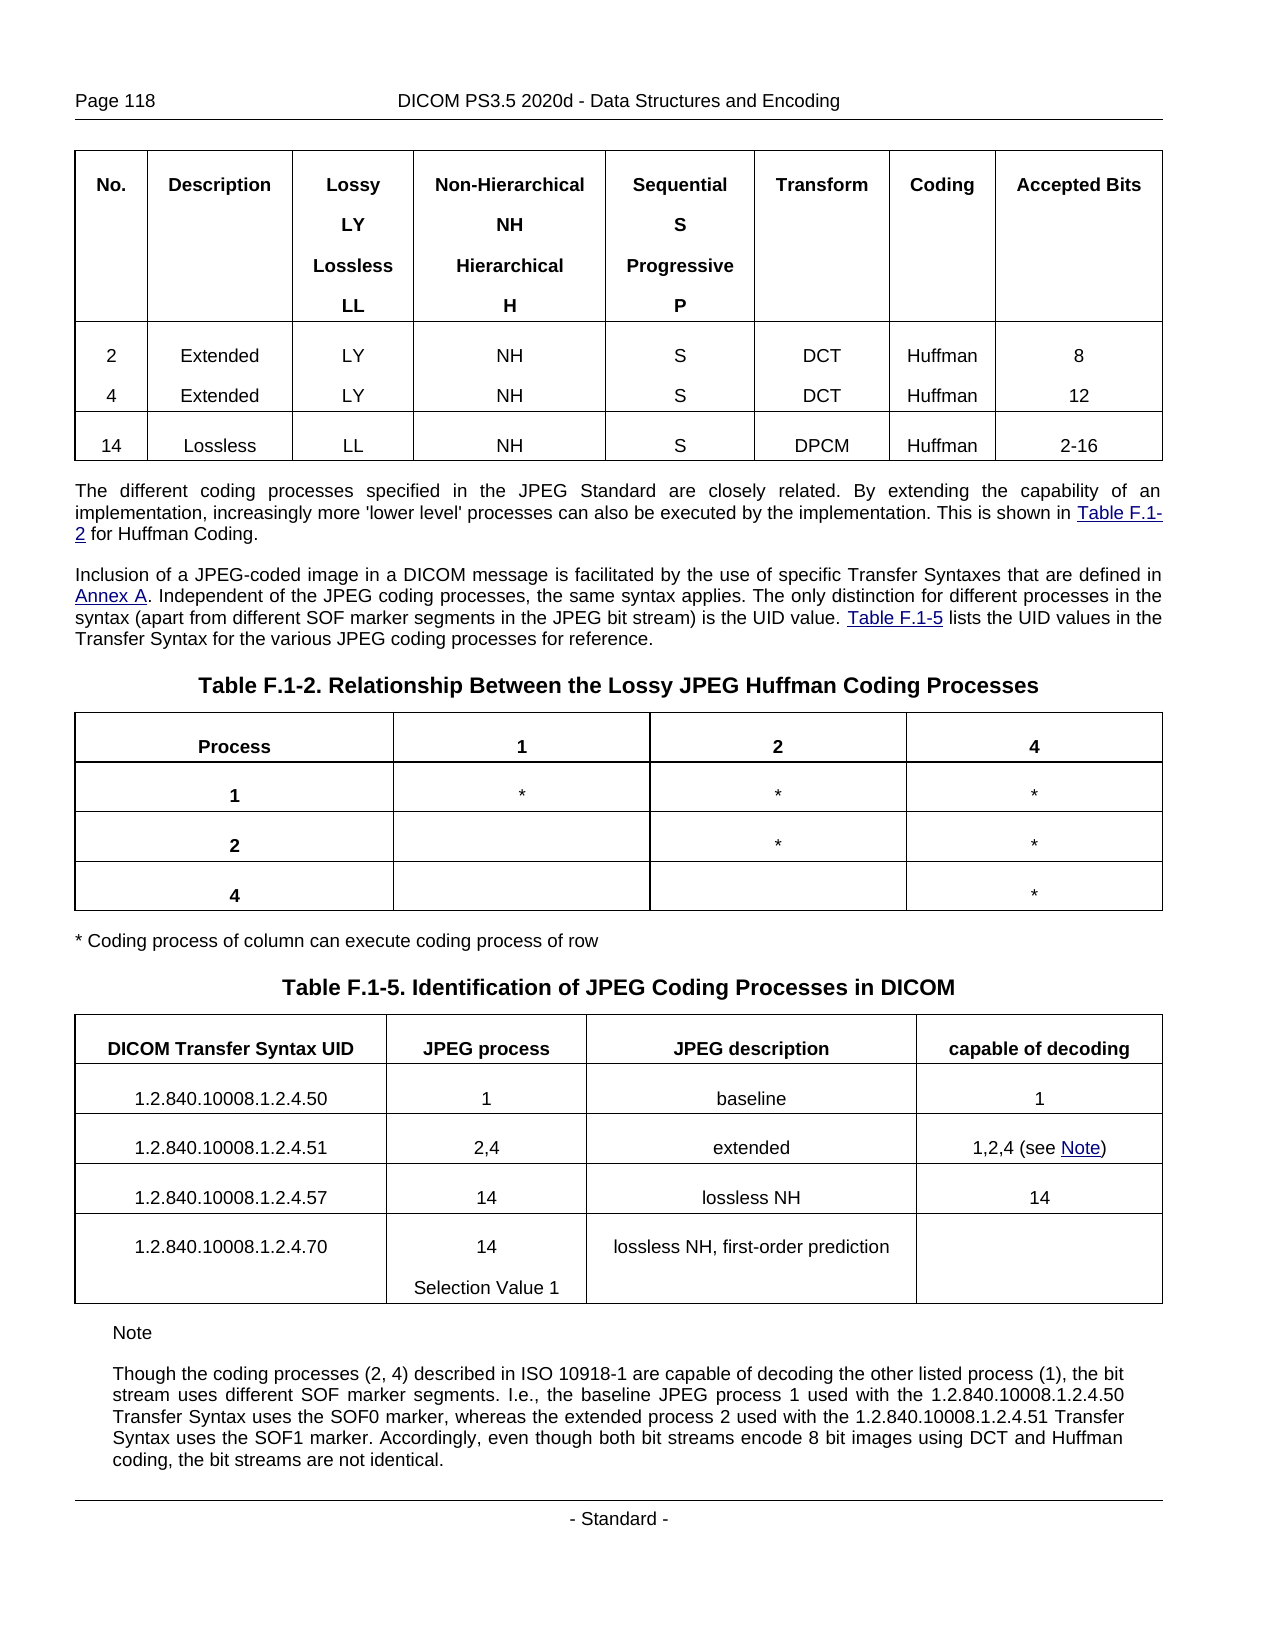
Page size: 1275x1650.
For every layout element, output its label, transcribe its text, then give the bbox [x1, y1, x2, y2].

table_cell extended [587, 1114, 916, 1163]
table_cell Huffman [890, 412, 995, 460]
table_cell [394, 812, 649, 861]
table_cell Extended Extended [148, 322, 292, 411]
table_cell 1,2,4 (see Note) [917, 1114, 1162, 1163]
table_cell 1.2.840.10008.1.2.4.70 [76, 1214, 386, 1302]
text The different coding processes specified in the JPEG Standard are closely related. By extending the capability of an implementation, increasingly more 'lower level' processes can also be executed by the implementation. This is shown in Table F.1-2 for Huffman Coding. [75, 480, 1162, 545]
table_cell 1 [917, 1064, 1162, 1113]
table_cell 14 [76, 412, 147, 460]
table_cell 2,4 [387, 1114, 586, 1163]
table_cell 1.2.840.10008.1.2.4.57 [76, 1164, 386, 1212]
table_cell [651, 862, 906, 910]
table_cell 2 4 [76, 322, 147, 411]
table_cell * [651, 812, 906, 861]
text * Coding process of column can execute coding process of row [75, 930, 1162, 952]
table_header 4 [907, 713, 1162, 761]
table_cell 1.2.840.10008.1.2.4.51 [76, 1114, 386, 1163]
table_cell Lossless [148, 412, 292, 460]
table_cell LY LY [293, 322, 413, 411]
table_header JPEG description [587, 1015, 916, 1063]
table_cell 1 [387, 1064, 586, 1113]
table_header JPEG process [387, 1015, 586, 1063]
table_header Sequential S Progressive P [606, 151, 754, 321]
table_cell * [907, 763, 1162, 811]
table_cell LL [293, 412, 413, 460]
table_cell 4 [76, 862, 393, 910]
table_cell lossless NH [587, 1164, 916, 1212]
text Table F.1-2. Relationship Between the Lossy JPEG Huffman Coding Processes [75, 672, 1162, 698]
table_cell S [606, 412, 754, 460]
table_header capable of decoding [917, 1015, 1162, 1063]
table_cell NH NH [414, 322, 605, 411]
table_header Process [76, 713, 393, 761]
table_cell 14 [917, 1164, 1162, 1212]
table_header Coding [890, 151, 995, 321]
table_cell 14 Selection Value 1 [387, 1214, 586, 1302]
table_cell NH [414, 412, 605, 460]
table_cell Huffman Huffman [890, 322, 995, 411]
text Table F.1-5. Identification of JPEG Coding Processes in DICOM [75, 974, 1162, 1000]
table_cell 2-16 [996, 412, 1162, 460]
table_cell 1 [76, 763, 393, 811]
table_cell DCT DCT [755, 322, 889, 411]
table_header 1 [394, 713, 649, 761]
table_cell * [651, 763, 906, 811]
table_cell 2 [76, 812, 393, 861]
table_cell * [394, 763, 649, 811]
text Though the coding processes (2, 4) described in ISO 10918-1 are capable of decoding the other listed process (1), the bit stream uses different SOF marker segments. I.e., the baseline JPEG process 1 used with the 1.2.840.10008.1.2.4.50 Transfer Syntax uses the SOF0 marker, whereas the extended process 2 used with the 1.2.840.10008.1.2.4.51 Transfer Syntax uses the SOF1 marker. Accordingly, even though both bit streams encode 8 bit images using DCT and Huffman coding, the bit streams are not identical. [112, 1362, 1125, 1470]
table_header Lossy LY Lossless LL [293, 151, 413, 321]
table_header DICOM Transfer Syntax UID [76, 1015, 386, 1063]
table_cell 8 12 [996, 322, 1162, 411]
text Note [112, 1322, 1125, 1344]
table_header Description [148, 151, 292, 321]
table_cell S S [606, 322, 754, 411]
table_header Accepted Bits [996, 151, 1162, 321]
text Inclusion of a JPEG-coded image in a DICOM message is facilitated by the use of specific Transfer Syntaxes that are defined in Annex A. Independent of the JPEG coding processes, the same syntax applies. The only distinction for different processes in the syntax (apart from different SOF marker segments in the JPEG bit stream) is the UID value. Table F.1-5 lists the UID values in the Transfer Syntax for the various JPEG coding processes for reference. [75, 563, 1162, 650]
table_header 2 [651, 713, 906, 761]
table_cell * [907, 812, 1162, 861]
table_cell DPCM [755, 412, 889, 460]
table_cell 1.2.840.10008.1.2.4.50 [76, 1064, 386, 1113]
table_header No. [76, 151, 147, 321]
table_cell [394, 862, 649, 910]
table_cell 14 [387, 1164, 586, 1212]
table_cell [917, 1214, 1162, 1302]
table_header Non-Hierarchical NH Hierarchical H [414, 151, 605, 321]
table_header Transform [755, 151, 889, 321]
table_cell baseline [587, 1064, 916, 1113]
table_cell lossless NH, first-order prediction [587, 1214, 916, 1302]
table_cell * [907, 862, 1162, 910]
